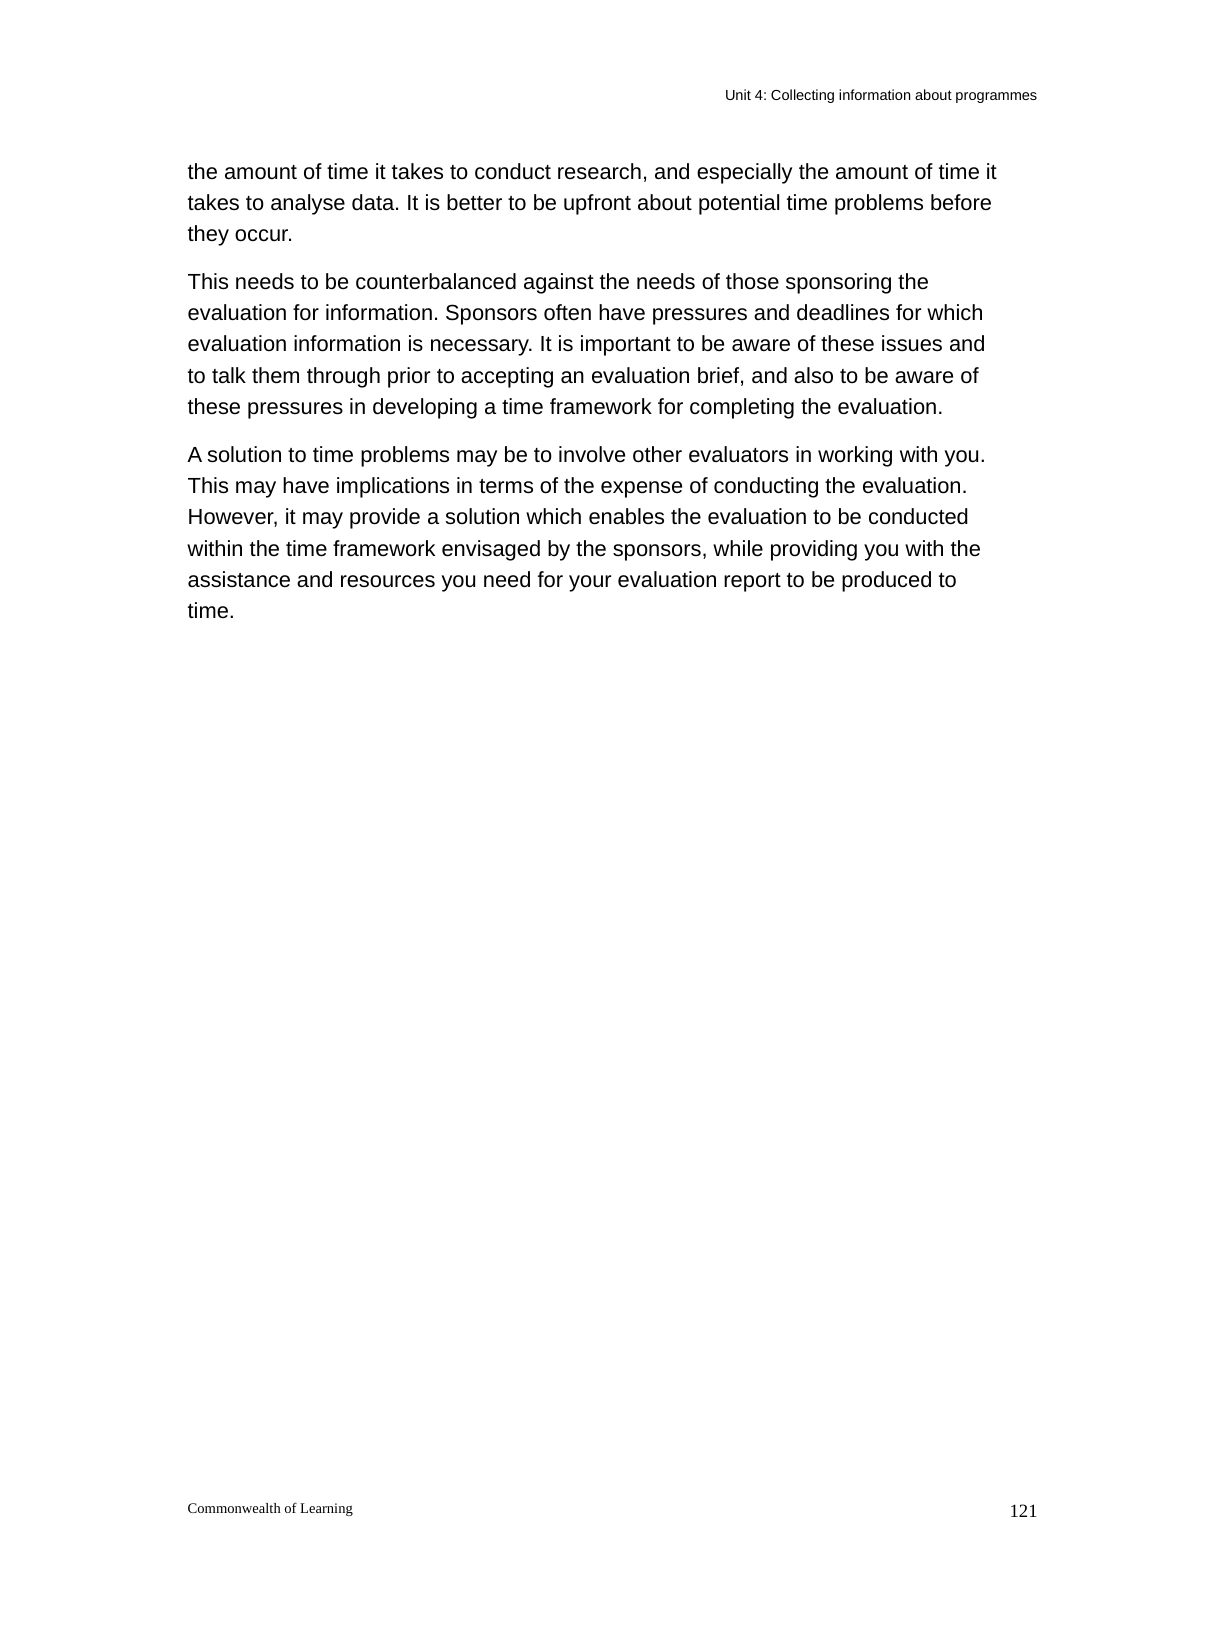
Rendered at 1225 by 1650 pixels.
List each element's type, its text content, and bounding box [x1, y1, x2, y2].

text This needs to be counterbalanced against the needs of those sponsoring the evaluation for information. Sponsors often have pressures and deadlines for which evaluation information is necessary. It is important to be aware of these issues and to talk them through prior to accepting an evaluation brief, and also to be aware of these pressures in developing a time framework for completing the evaluation. [187, 264, 1007, 421]
text A solution to time problems may be to involve other evaluators in working with you. This may have implications in terms of the expense of conducting the evaluation. However, it may provide a solution which enables the evaluation to be conducted within the time framework envisaged by the sponsors, while providing you with the assistance and resources you need for your evaluation report to be produced to time. [187, 437, 1007, 625]
text the amount of time it takes to conduct research, and especially the amount of time it takes to analyse data. It is better to be upfront about potential time problems before they occur. [187, 154, 1007, 248]
